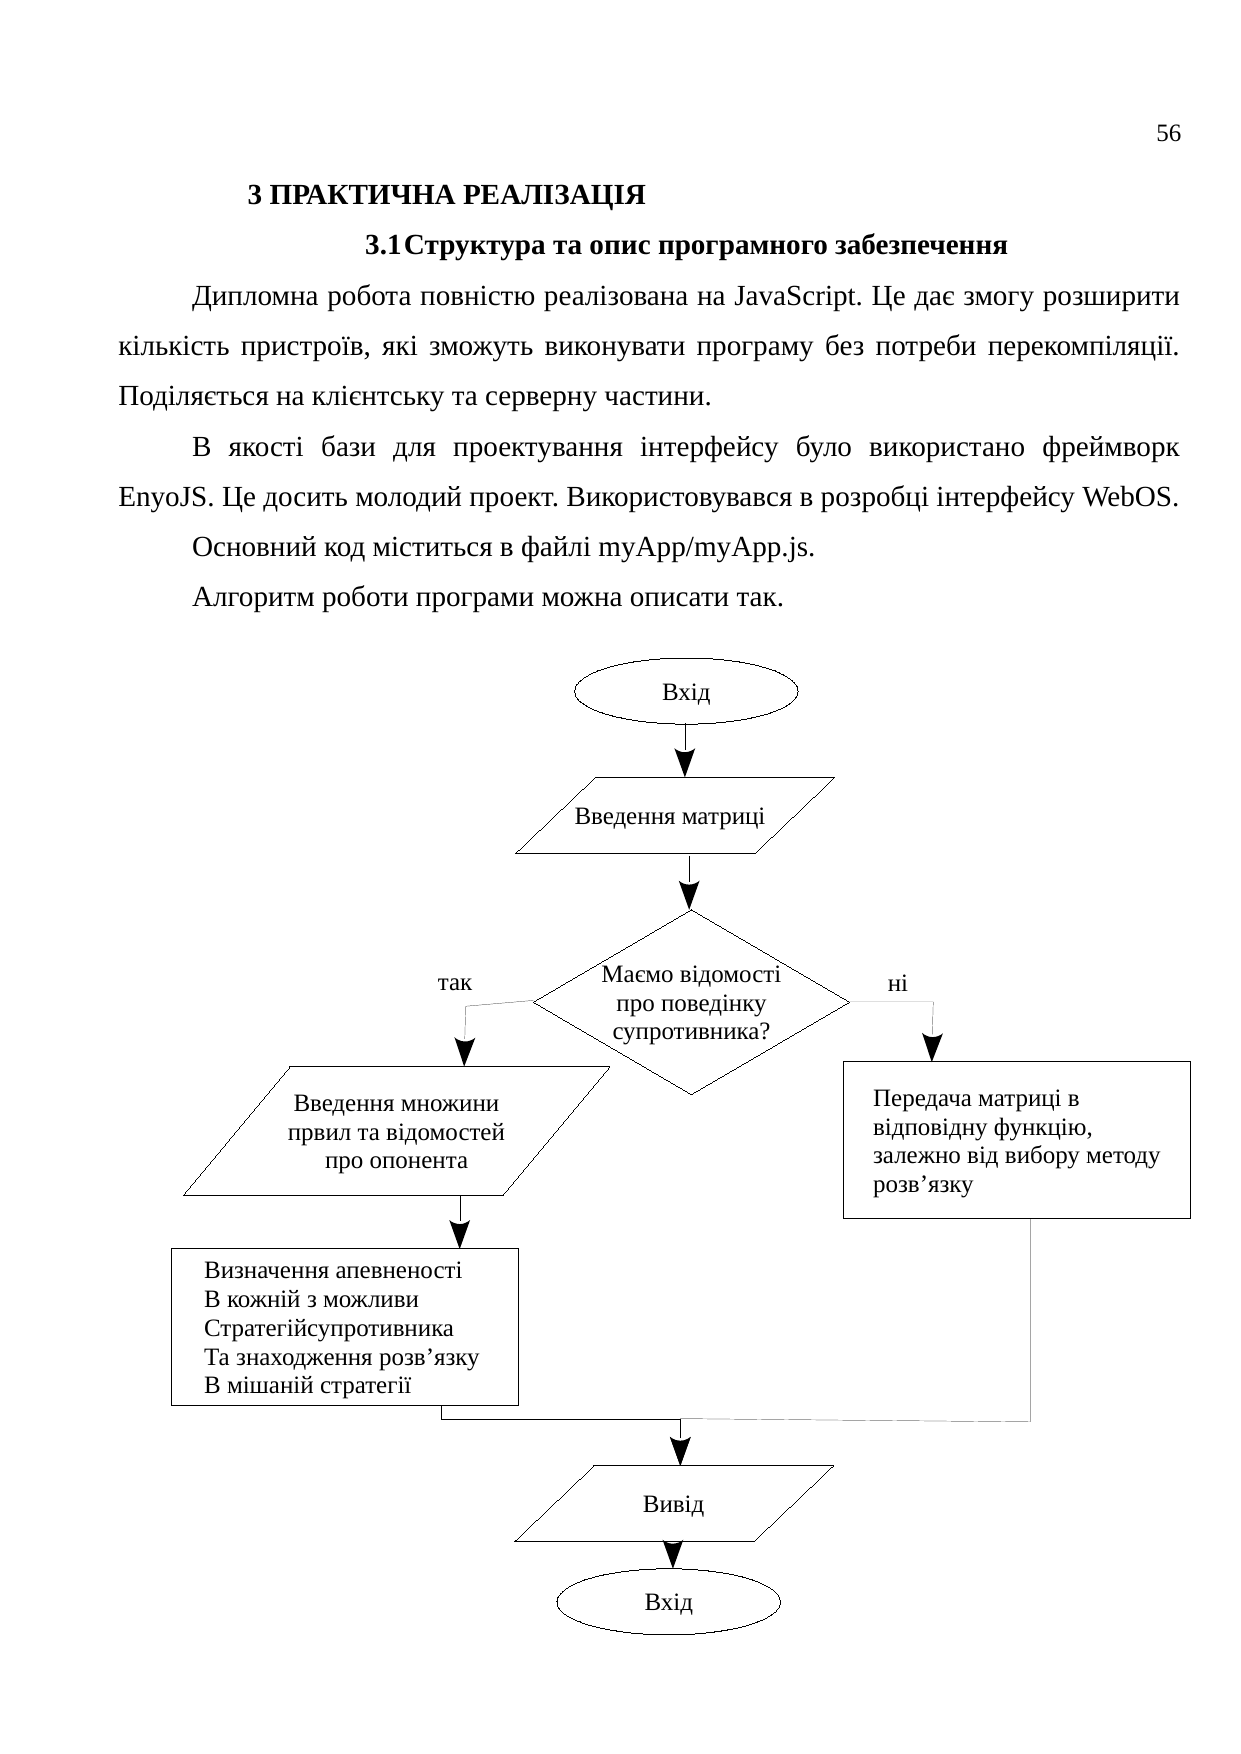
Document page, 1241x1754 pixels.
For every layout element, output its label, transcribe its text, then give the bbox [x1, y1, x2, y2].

list Структура та опис програмного забезпечення [118, 227, 1181, 261]
text Основний код міститься в файлі myApp/myApp.js. [118, 529, 1181, 563]
text Алгоритм роботи програми можна описати так. [118, 579, 1181, 613]
text Дипломна робота повністю реалізована на JavaScript. Це дає змогу розширити кількість пристроїв, які зможуть виконувати програму без потреби перекомпіляції. Поділяється на клієнтську та серверну частини. [118, 278, 1181, 412]
text 3 ПРАКТИЧНА РЕАЛІЗАЦІЯ [118, 177, 1181, 211]
text В якості бази для проектування інтерфейсу було використано фреймворк EnyoJS. Це досить молодий проект. Використовувався в розробці інтерфейсу WebOS. [118, 429, 1181, 512]
